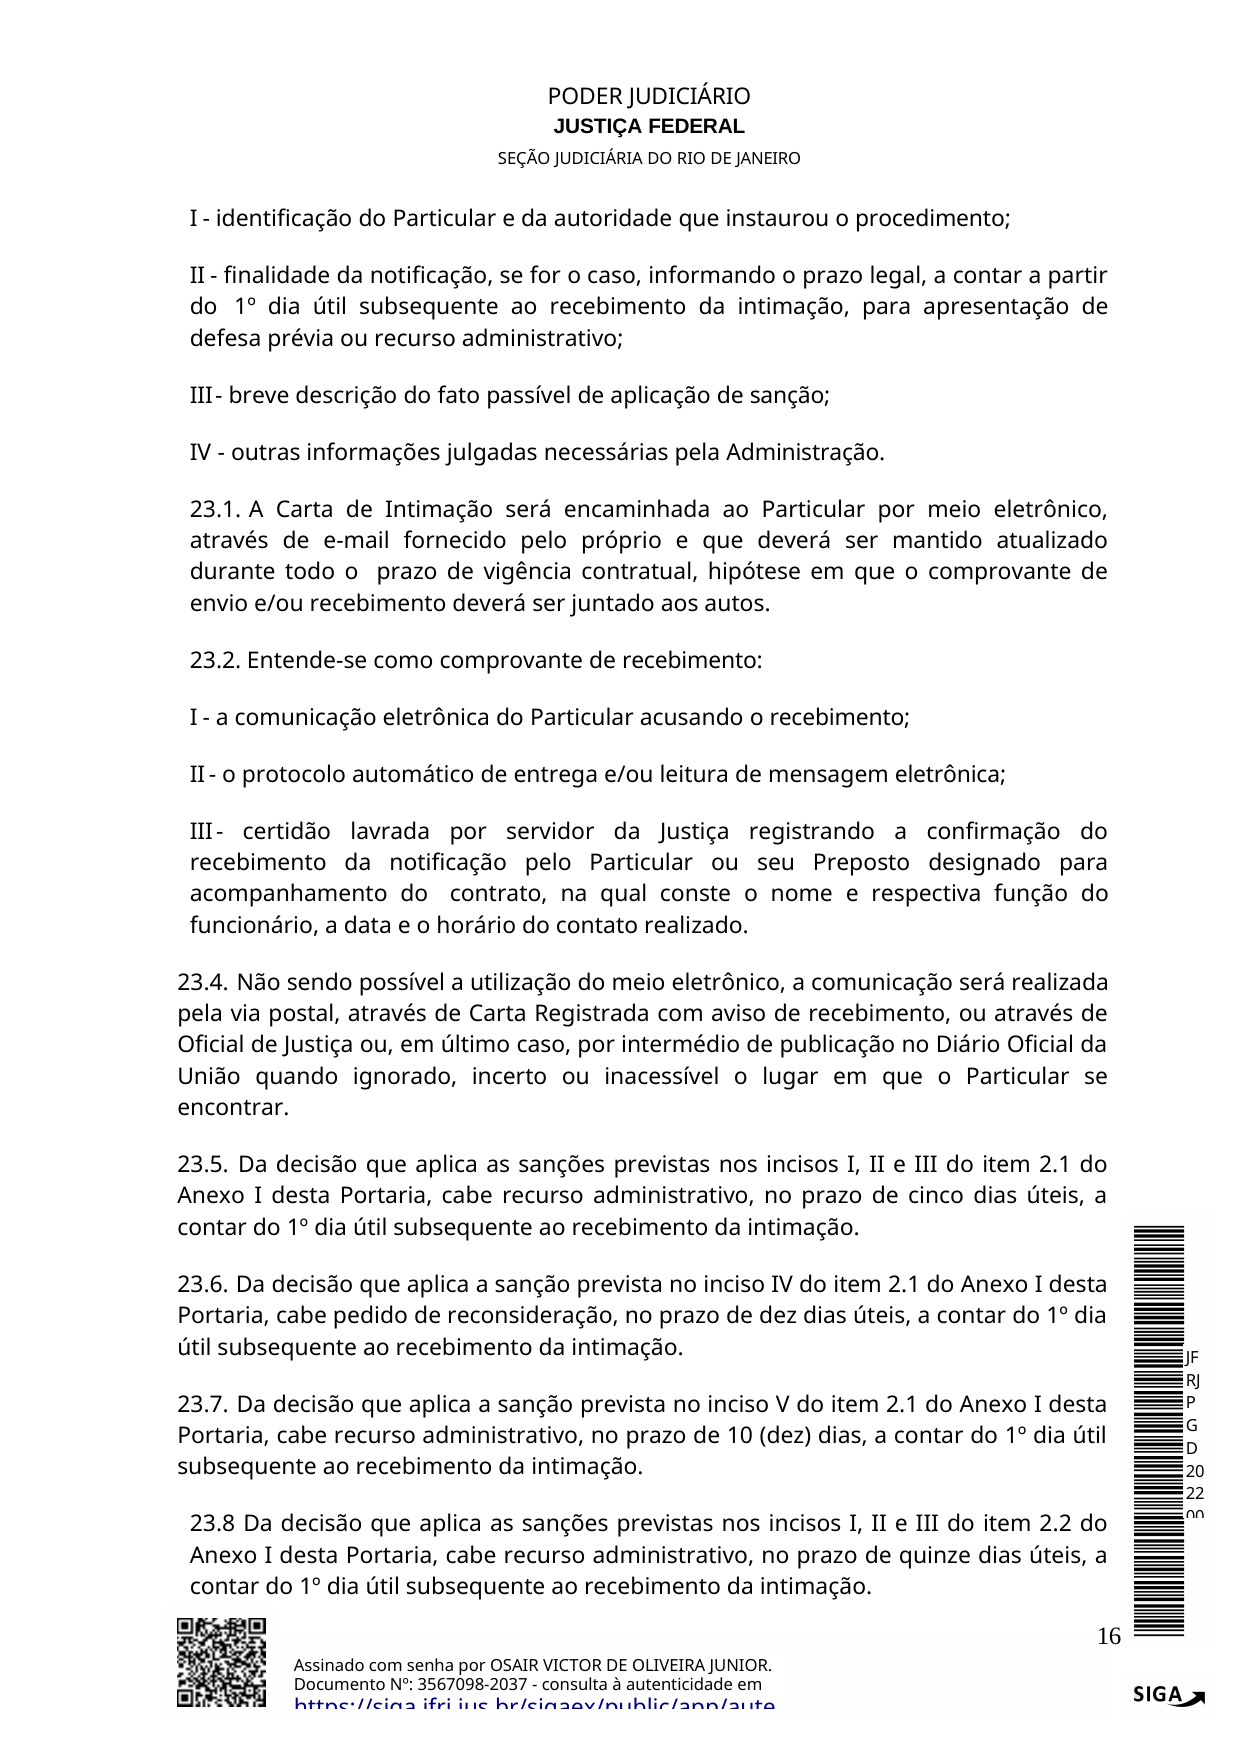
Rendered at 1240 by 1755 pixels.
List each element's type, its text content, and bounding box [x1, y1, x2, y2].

list Da decisão que aplica a sanção prevista no inciso IV do item 2.1 do Anexo I desta Portaria, cabe pedido de reconsideração, no prazo de dez dias úteis, a contar do 1º dia útil subsequente ao recebimento da intimação. [177, 1268, 1109, 1362]
list - o protocolo automático de entrega e/ou leitura de mensagem eletrônica; [189, 758, 1122, 789]
list - breve descrição do fato passível de aplicação de sanção; [189, 379, 1122, 410]
list - outras informações julgadas necessárias pela Administração. [189, 436, 1122, 467]
text PODER JUDICIÁRIO [183, 79, 1115, 111]
list Da decisão que aplica as sanções previstas nos incisos I, II e III do item 2.1 do Anexo I desta Portaria, cabe recurso administrativo, no prazo de cinco dias úteis, a contar do 1º dia útil subsequente ao recebimento da intimação. [177, 1148, 1109, 1242]
text JUSTIÇA FEDERAL [183, 114, 1115, 138]
list Entende-se como comprovante de recebimento: [189, 644, 1122, 675]
text JFRJPGD202200034A [1186, 1346, 1206, 1518]
list - a comunicação eletrônica do Particular acusando o recebimento; [189, 701, 1122, 732]
list A Carta de Intimação será encaminhada ao Particular por meio eletrônico, através de e-mail fornecido pelo próprio e que deverá ser mantido atualizado durante todo o prazo de vigência contratual, hipótese em que o comprovante de envio e/ou recebimento deverá ser juntado aos autos. [189, 493, 1109, 618]
list - finalidade da notificação, se for o caso, informando o prazo legal, a contar a partir do 1º dia útil subsequente ao recebimento da intimação, para apresentação de defesa prévia ou recurso administrativo; [189, 259, 1109, 353]
list Da decisão que aplica a sanção prevista no inciso V do item 2.1 do Anexo I desta Portaria, cabe recurso administrativo, no prazo de 10 (dez) dias, a contar do 1º dia útil subsequente ao recebimento da intimação. [177, 1388, 1109, 1481]
text 23.8 Da decisão que aplica as sanções previstas nos incisos I, II e III do item 2.2 do Anexo I desta Portaria, cabe recurso administrativo, no prazo de quinze dias úteis, a contar do 1º dia útil subsequente ao recebimento da intimação. [189, 1507, 1109, 1601]
list - certidão lavrada por servidor da Justiça registrando a confirmação do recebimento da notificação pelo Particular ou seu Preposto designado para acompanhamento do contrato, na qual conste o nome e respectiva função do funcionário, a data e o horário do contato realizado. [189, 815, 1109, 940]
text SEÇÃO JUDICIÁRIA DO RIO DE JANEIRO [183, 146, 1115, 169]
list Não sendo possível a utilização do meio eletrônico, a comunicação será realizada pela via postal, através de Carta Registrada com aviso de recebimento, ou através de Oficial de Justiça ou, em último caso, por intermédio de publicação no Diário Oficial da União quando ignorado, incerto ou inacessível o lugar em que o Particular se encontrar. [177, 966, 1109, 1122]
text [1183, 1344, 1206, 1518]
list - identificação do Particular e da autoridade que instaurou o procedimento; [189, 202, 1122, 233]
